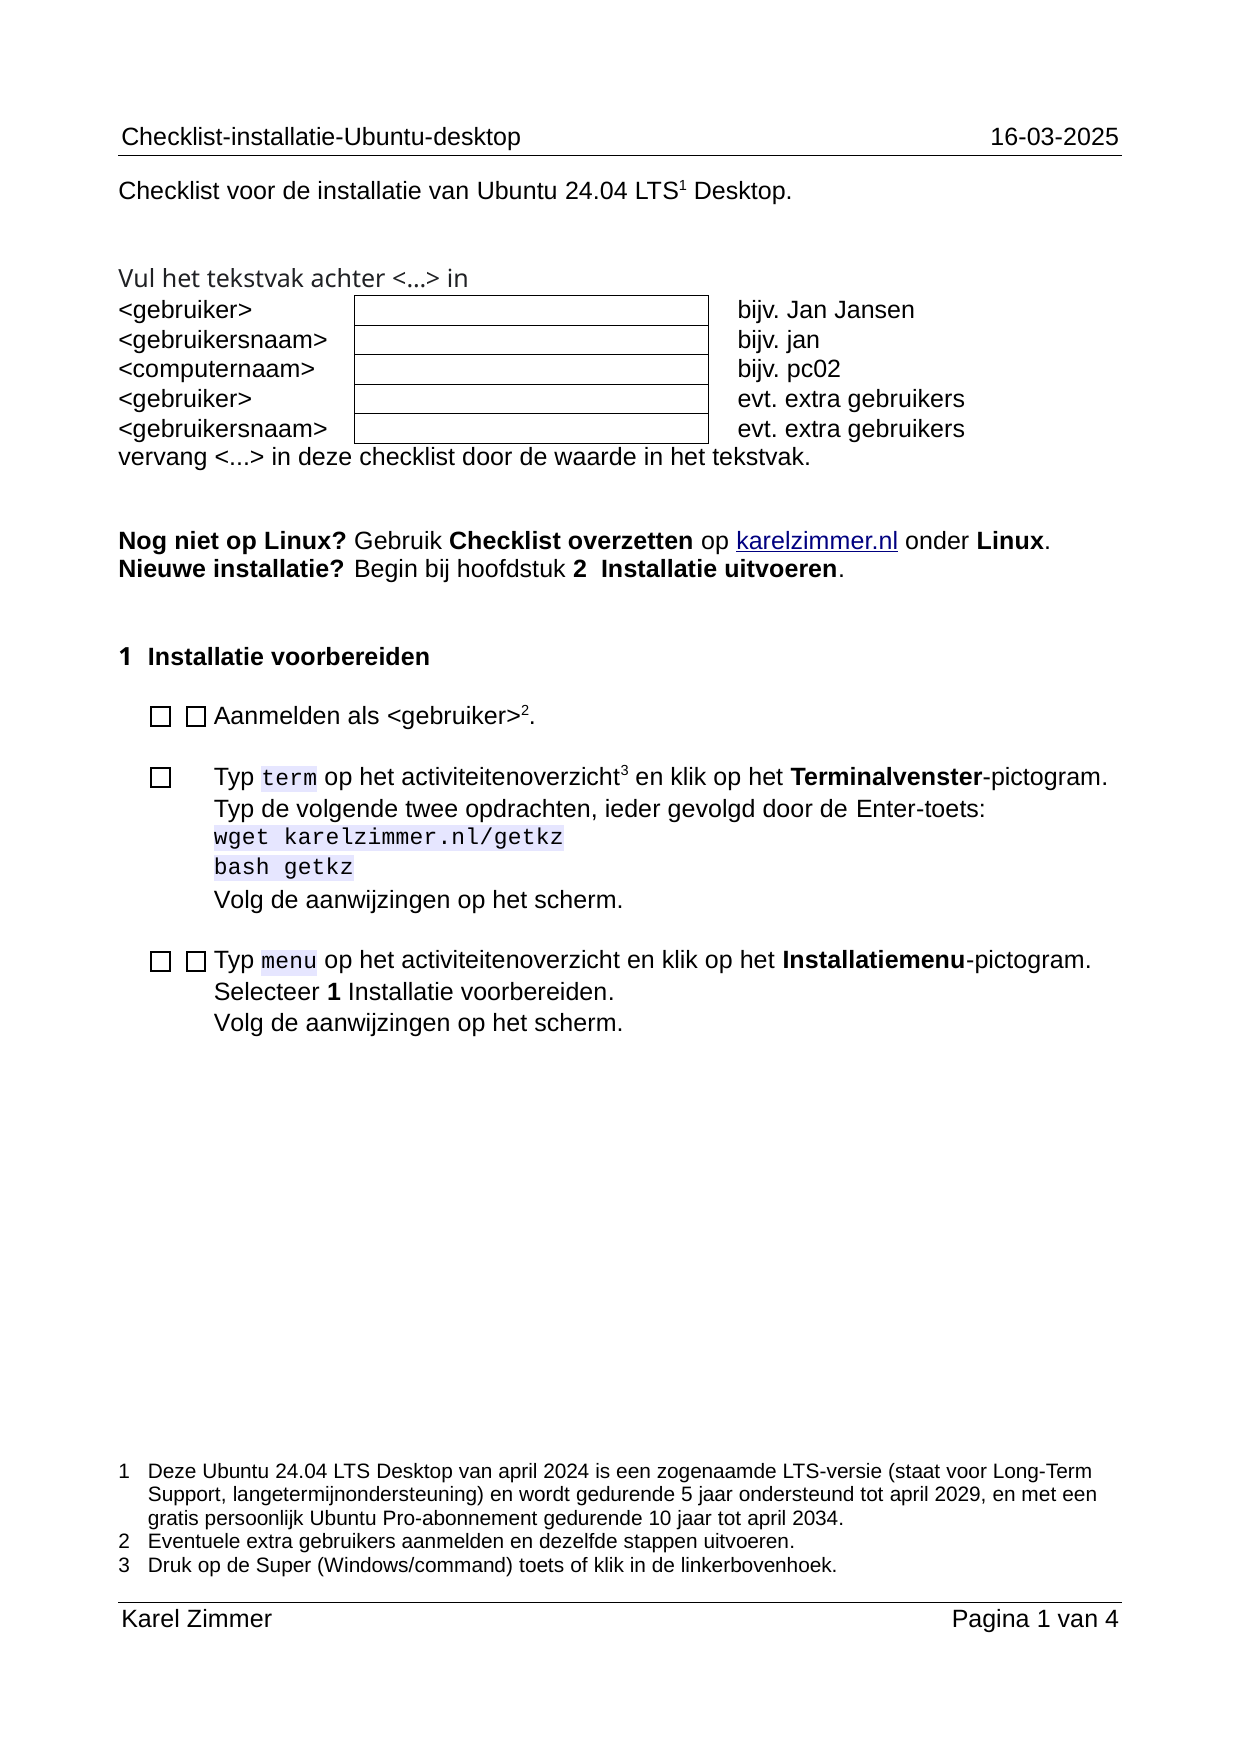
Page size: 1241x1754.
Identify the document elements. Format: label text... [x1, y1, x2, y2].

table_cell [118, 1008, 142, 1038]
table_cell [142, 762, 177, 794]
table_cell bash getkz [213, 854, 1122, 884]
table_cell [118, 945, 142, 977]
table_cell [177, 945, 213, 977]
table_cell [213, 731, 1122, 762]
table_cell [118, 854, 142, 884]
table_cell [142, 731, 177, 762]
table_cell [177, 824, 213, 854]
table_cell [177, 915, 213, 945]
table_cell [177, 885, 213, 915]
text vervang <...> in deze checklist door de waarde in het tekstvak. [118, 443, 1122, 471]
table_cell [177, 977, 213, 1007]
table_cell [118, 915, 142, 945]
table_cell wget karelzimmer.nl/getkz [213, 824, 1122, 854]
text <gebruiker> [118, 384, 354, 413]
table_cell [177, 731, 213, 762]
table_cell Typ term op het activiteitenoverzicht en klik op het Terminalvenster-pictogram. [213, 762, 1122, 794]
table_cell [118, 885, 142, 915]
table_cell [177, 1008, 213, 1038]
table_cell [142, 1008, 177, 1038]
table_cell [118, 731, 142, 762]
table_cell [142, 977, 177, 1007]
table_cell [118, 977, 142, 1007]
table_cell [142, 824, 177, 854]
text bijv. pc02 [709, 354, 1122, 384]
table_cell [142, 915, 177, 945]
text Nog niet op Linux? Gebruik Checklist overzetten op karelzimmer.nl onder Linux. [118, 527, 1122, 555]
table_cell [118, 824, 142, 854]
text <computernaam> [118, 354, 354, 384]
table_cell Typ menu op het activiteitenoverzicht en klik op het Installatiemenu-pictogram. [213, 945, 1122, 977]
table_cell [177, 762, 213, 794]
text evt. extra gebruikers [709, 413, 1122, 443]
text evt. extra gebruikers [709, 384, 1122, 413]
table_cell Selecteer 1 Installatie voorbereiden. [213, 977, 1122, 1007]
table_cell Typ de volgende twee opdrachten, ieder gevolgd door de Enter-toets: [213, 794, 1122, 824]
table_cell [142, 854, 177, 884]
table_cell [142, 945, 177, 977]
table_cell [118, 794, 142, 824]
text bijv. jan [709, 325, 1122, 354]
text Checklist voor de installatie van Ubuntu 24.04 LTS Desktop. [118, 177, 1122, 205]
table_cell [177, 794, 213, 824]
table_header Aanmelden als <gebruiker>. [213, 701, 1122, 731]
list Installatie voorbereiden [118, 639, 1122, 673]
text Deze Ubuntu 24.04 LTS Desktop van april 2024 is een zogenaamde LTS-versie (staat voor Long-Term Support, langetermijnondersteuning) en wordt gedurende 5 jaar ondersteund tot april 2029, en met een gratis persoonlijk Ubuntu Pro-abonnement gedurende 10 jaar tot april 2034. [118, 1459, 1122, 1530]
table_cell [142, 794, 177, 824]
table_header [142, 701, 177, 731]
table_cell Volg de aanwijzingen op het scherm. [213, 1008, 1122, 1038]
table_cell [142, 885, 177, 915]
table_header [177, 701, 213, 731]
table_cell [118, 762, 142, 794]
text bijv. Jan Jansen [709, 295, 1122, 325]
table_cell [177, 854, 213, 884]
table_header [118, 701, 142, 731]
text <gebruiker> [118, 295, 354, 325]
text Vul het tekstvak achter <...> in [118, 261, 1122, 295]
table_cell Volg de aanwijzingen op het scherm. [213, 885, 1122, 915]
text <gebruikersnaam> [118, 413, 354, 443]
text <gebruikersnaam> [118, 325, 354, 354]
text Nieuwe installatie? Begin bij hoofdstuk 2 Installatie uitvoeren. [118, 555, 1122, 583]
table_cell [213, 915, 1122, 945]
